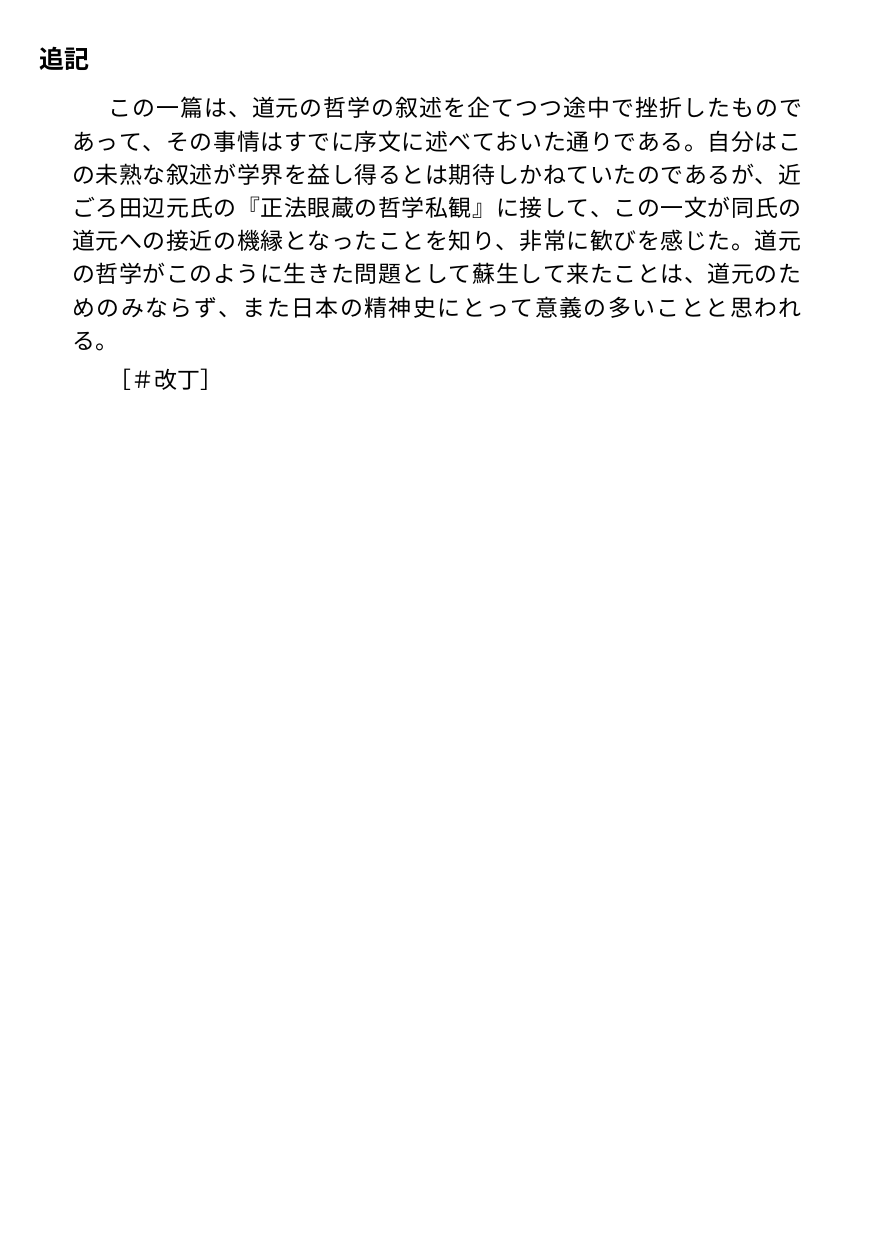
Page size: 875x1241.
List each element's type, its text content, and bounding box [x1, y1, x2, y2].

text ［＃改丁］ [72, 362, 802, 395]
text この一篇は、道元の哲学の叙述を企てつつ途中で挫折したものであって、その事情はすでに序文に述べておいた通りである。自分はこの未熟な叙述が学界を益し得るとは期待しかねていたのであるが、近ごろ田辺元氏の『正法眼蔵の哲学私観』に接して、この一文が同氏の道元への接近の機縁となったことを知り、非常に歓びを感じた。道元の哲学がこのように生きた問題として蘇生して来たことは、道元のためのみならず、また日本の精神史にとって意義の多いことと思われる。 [72, 90, 802, 356]
subtitle 追記 [36, 36, 838, 78]
